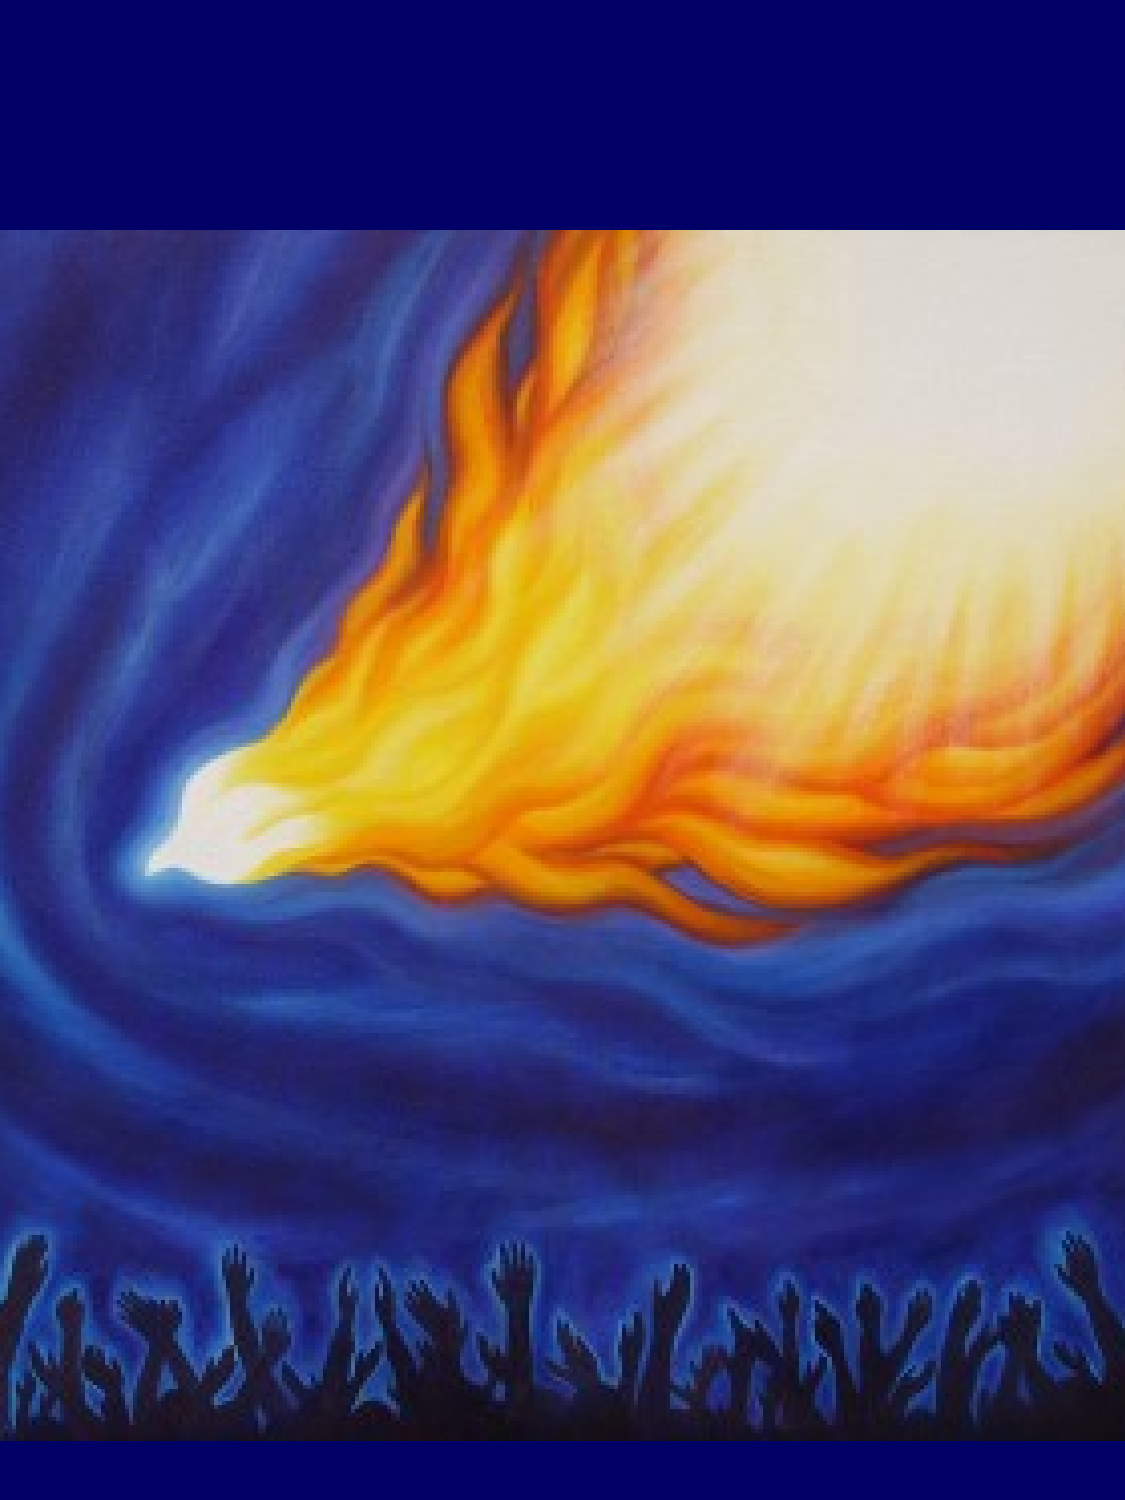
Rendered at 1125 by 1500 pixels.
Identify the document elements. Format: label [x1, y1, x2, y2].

chart [0, 230, 1125, 1441]
